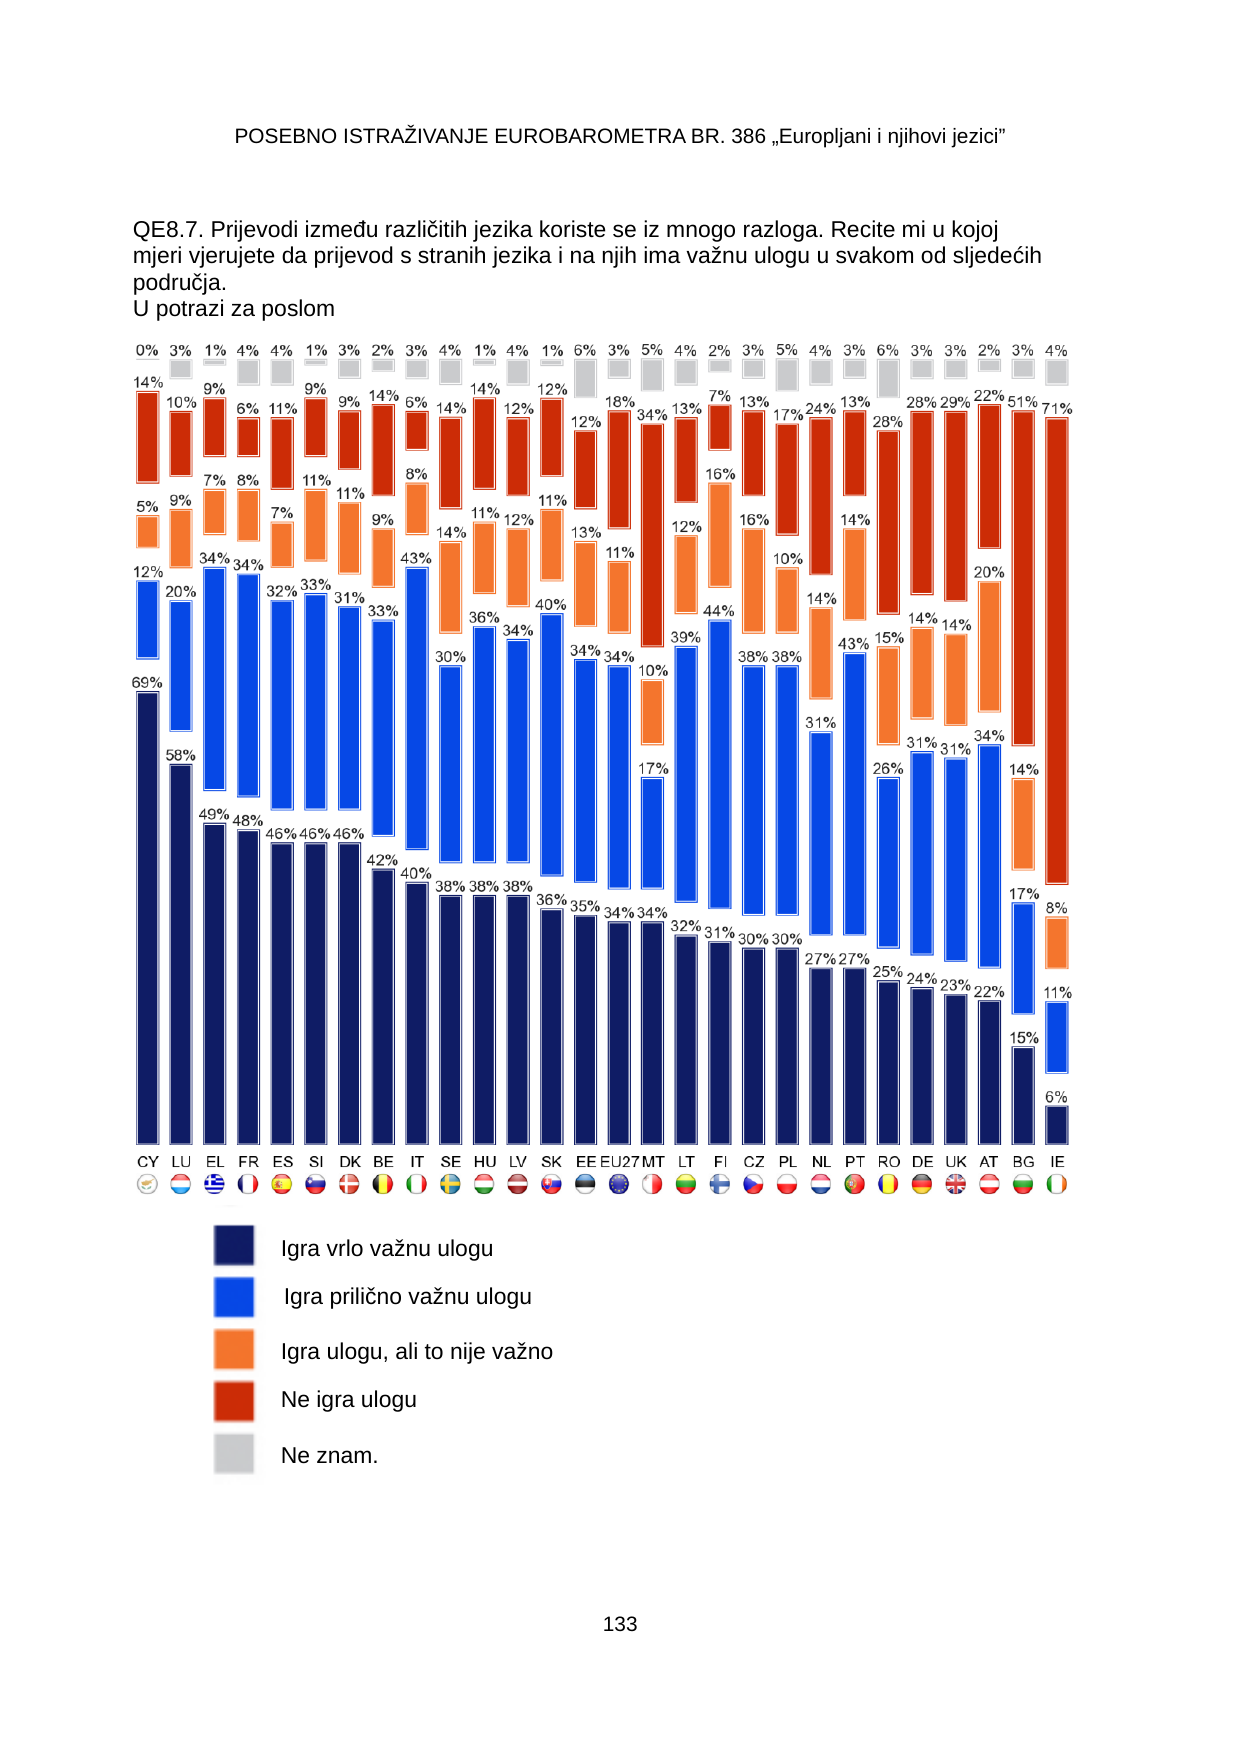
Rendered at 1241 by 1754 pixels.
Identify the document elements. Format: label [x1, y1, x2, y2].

picture [118, 334, 1093, 1197]
picture [177, 1205, 266, 1489]
